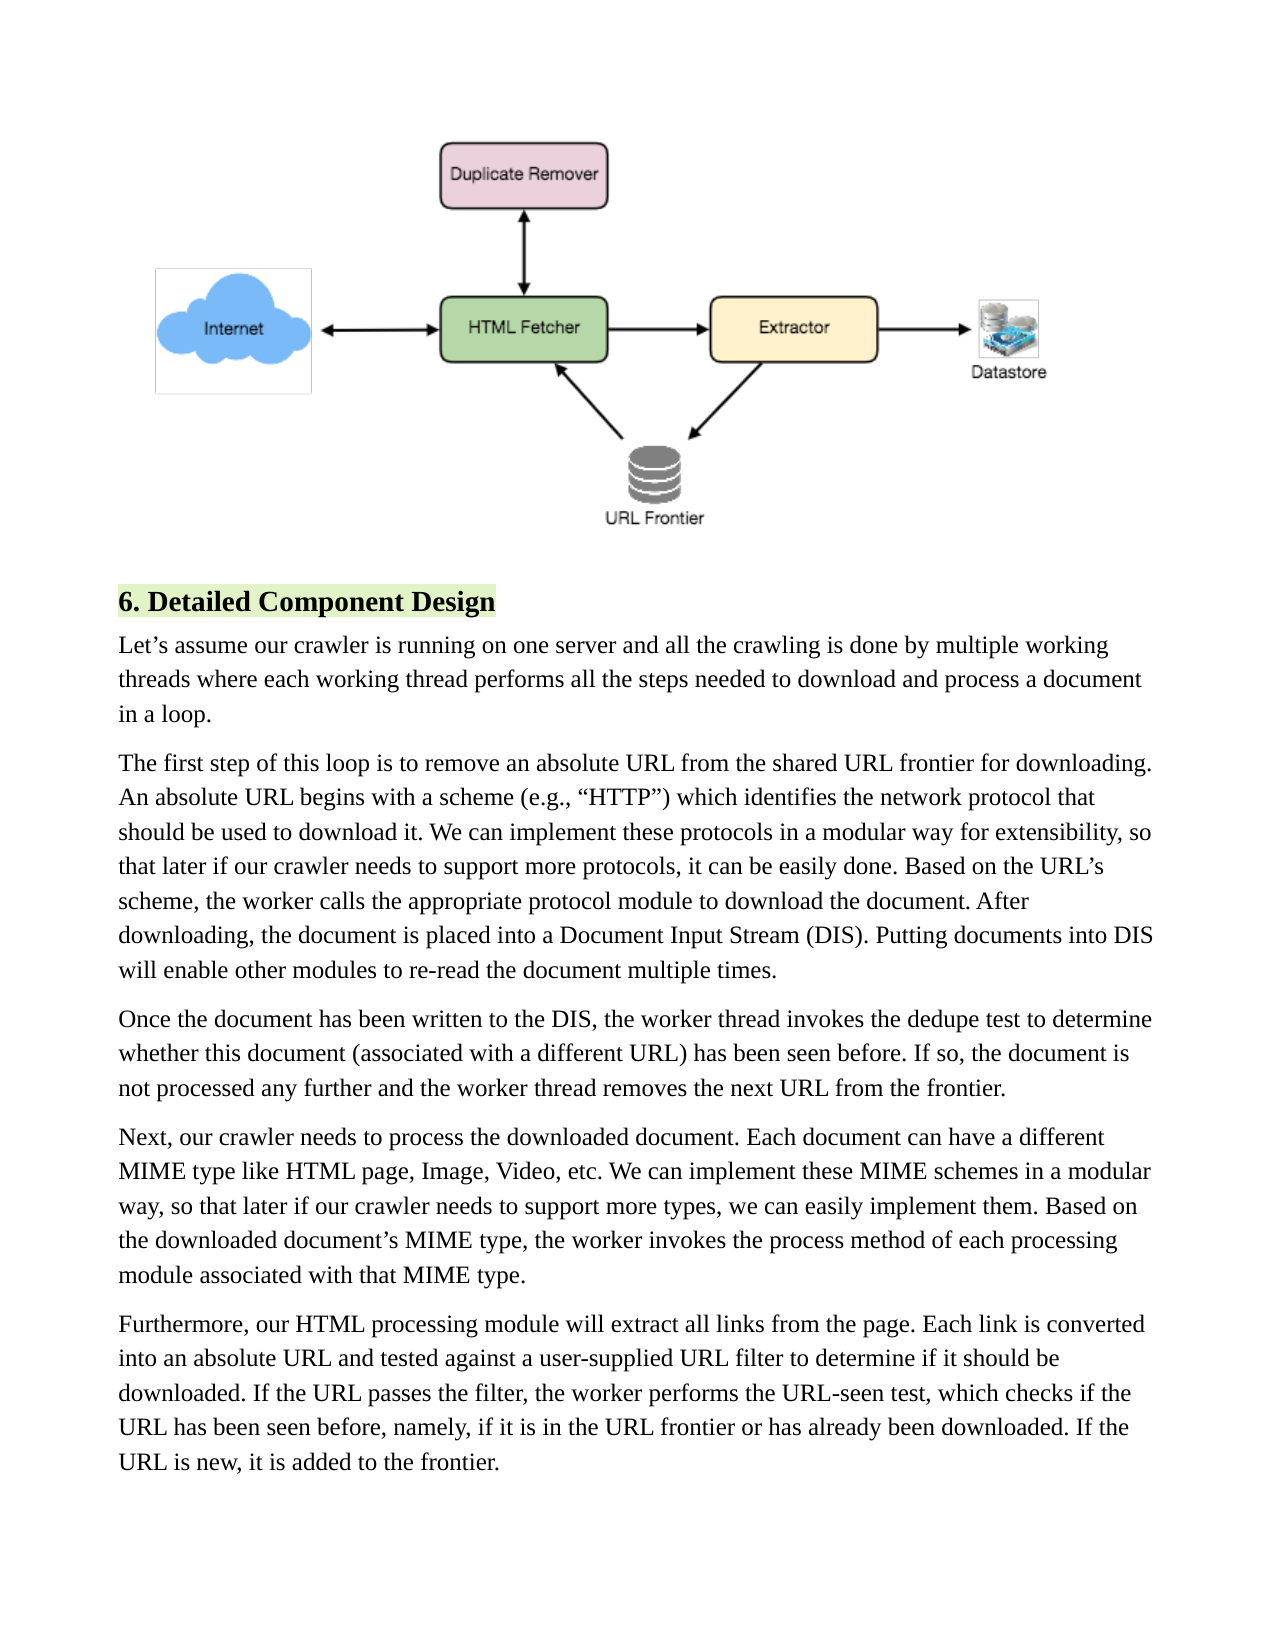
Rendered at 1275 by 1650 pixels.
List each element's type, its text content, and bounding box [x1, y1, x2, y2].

text Furthermore, our HTML processing module will extract all links from the page. Each link is converted into an absolute URL and tested against a user-supplied URL filter to determine if it should be downloaded. If the URL passes the filter, the worker performs the URL-seen test, which checks if the URL has been seen before, namely, if it is in the URL frontier or has already been downloaded. If the URL is new, it is added to the frontier. [118, 1309, 1157, 1476]
text Let’s assume our crawler is running on one server and all the crawling is done by multiple working threads where each working thread performs all the steps needed to download and process a document in a loop. [118, 630, 1157, 728]
text Next, our crawler needs to process the downloaded document. Each document can have a different MIME type like HTML page, Image, Video, etc. We can implement these MIME schemes in a modular way, so that later if our crawler needs to support more types, we can easily implement them. Based on the downloaded document’s MIME type, the worker invokes the process method of each processing module associated with that MIME type. [118, 1122, 1157, 1289]
text Once the document has been written to the DIS, the worker thread invokes the dedupe test to determine whether this document (associated with a different URL) has been seen before. If so, the document is not processed any further and the worker thread removes the next URL from the frontier. [118, 1004, 1157, 1102]
text The first step of this loop is to remove an absolute URL from the shared URL frontier for downloading. An absolute URL begins with a scheme (e.g., “HTTP”) which identifies the network protocol that should be used to download it. We can implement these protocols in a modular way for extensibility, so that later if our crawler needs to support more protocols, it can be easily done. Based on the URL’s scheme, the worker calls the appropriate protocol module to download the document. After downloading, the document is placed into a Document Input Stream (DIS). Putting documents into DIS will enable other modules to re-read the document multiple times. [118, 748, 1157, 984]
subtitle 6. Detailed Component Design [118, 584, 1157, 617]
picture [118, 118, 1275, 549]
